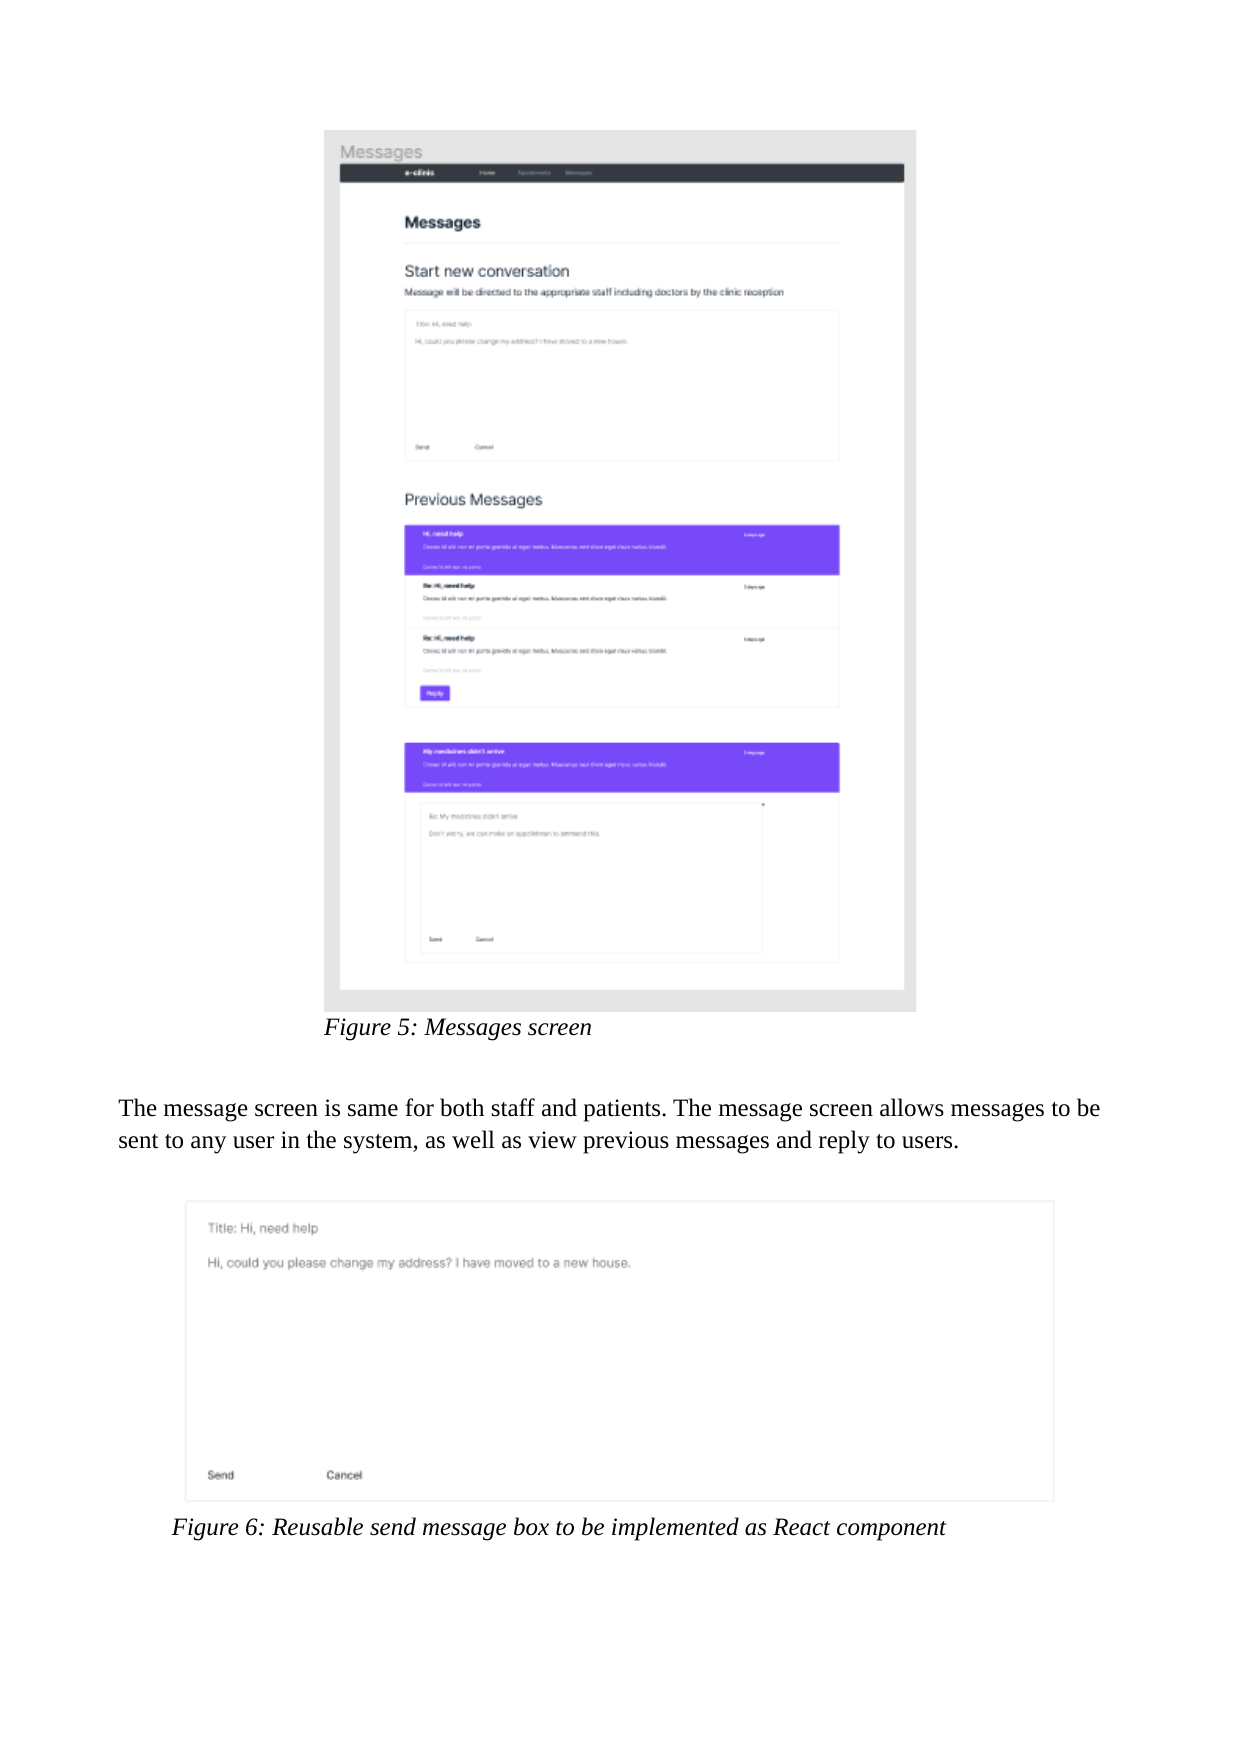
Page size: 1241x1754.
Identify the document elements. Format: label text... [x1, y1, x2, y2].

picture [323, 130, 917, 1012]
text Figure 5: Messages screen [324, 1012, 916, 1041]
picture [171, 1185, 1069, 1513]
text Figure 6: Reusable send message box to be implemented as React component [172, 1513, 1069, 1541]
text The message screen is same for both staff and patients. The message screen allows messages to be sent to any user in the system, as well as view previous messages and reply to users. [118, 1093, 1122, 1154]
